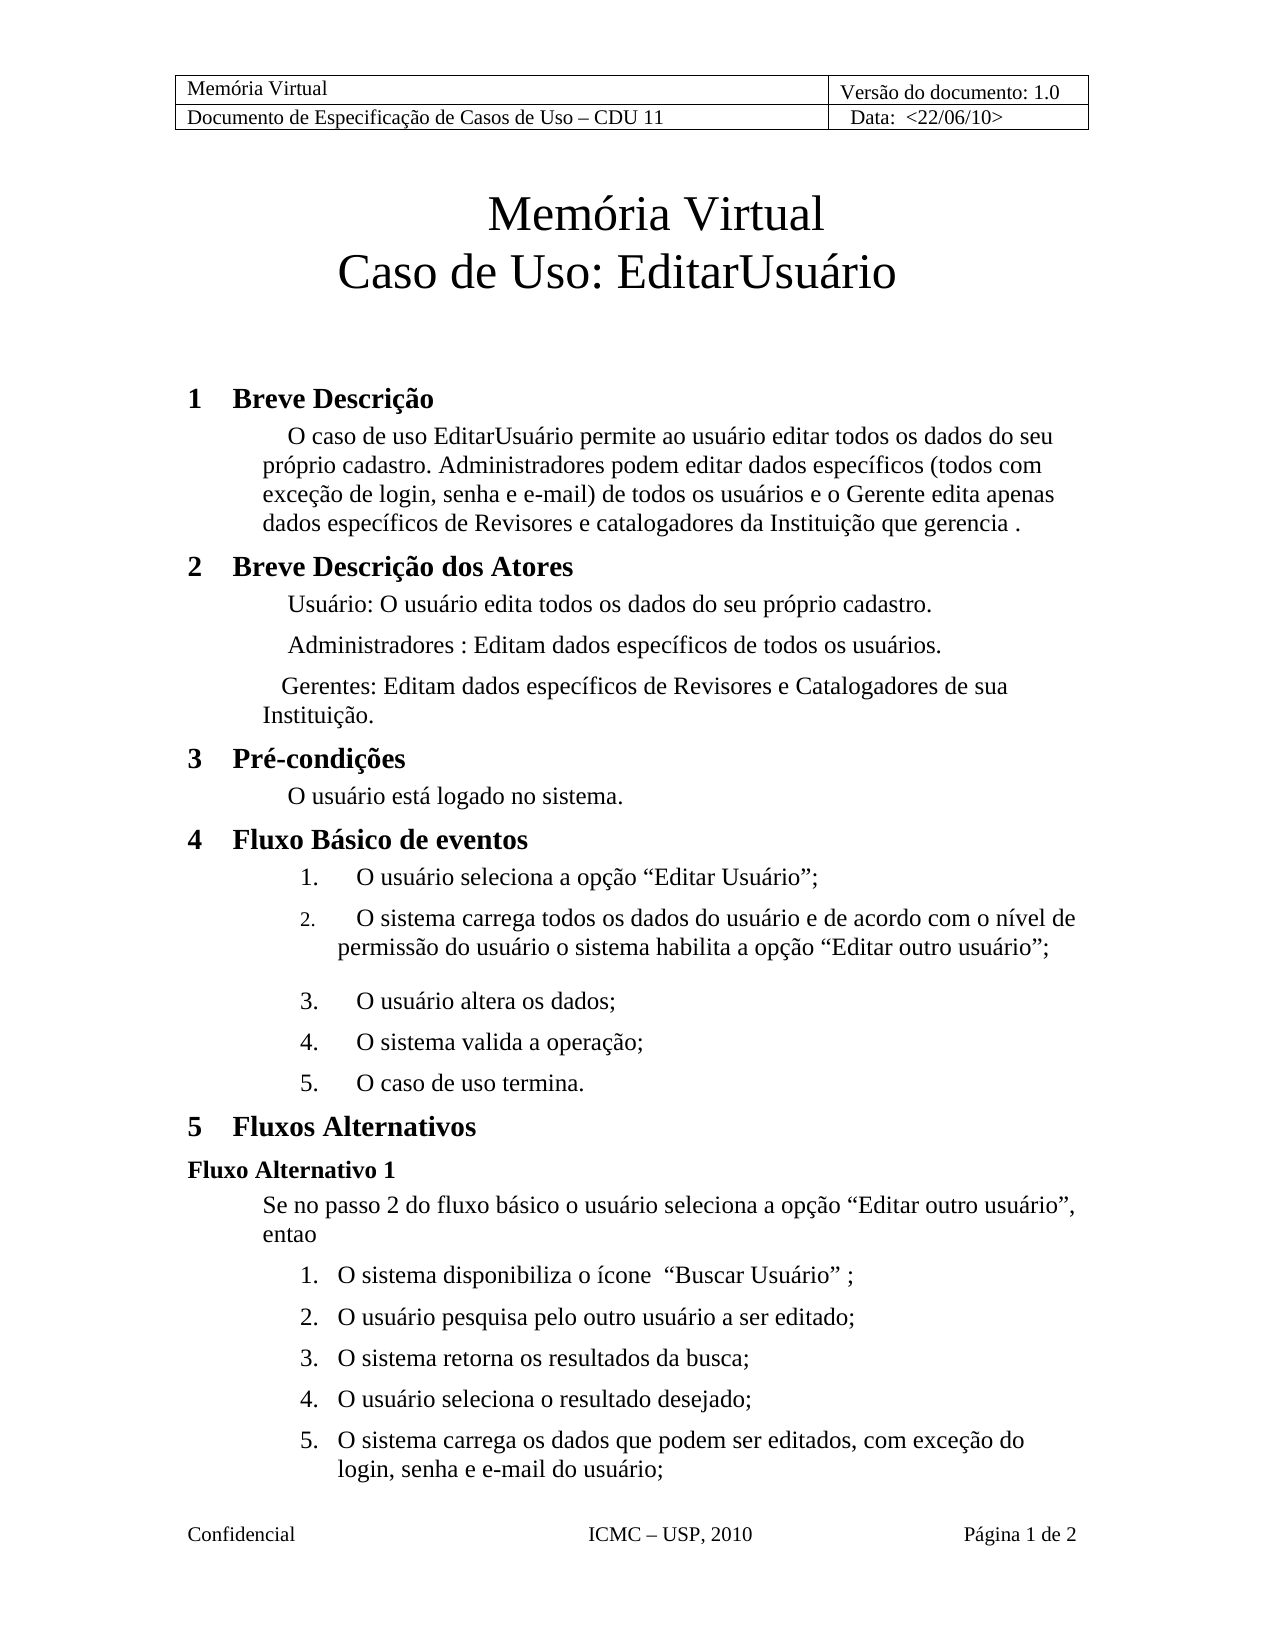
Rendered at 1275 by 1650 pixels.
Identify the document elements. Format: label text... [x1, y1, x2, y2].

text Usuário: O usuário edita todos os dados do seu próprio cadastro. [262, 589, 1087, 617]
title O usuário altera os dados; [300, 986, 1087, 1014]
subtitle Fluxo Alternativo 1 [187, 1156, 1087, 1184]
title Memória Virtual Caso de Uso: EditarUsuário [187, 184, 1087, 299]
list O sistema valida a operação; [300, 1027, 1087, 1056]
text O caso de uso EditarUsuário permite ao usuário editar todos os dados do seu próprio cadastro. Administradores podem editar dados específicos (todos com exceção de login, senha e e-mail) de todos os usuários e o Gerente edita apenas dados específicos de Revisores e catalogadores da Instituição que gerencia . [262, 421, 1087, 536]
list O usuário seleciona a opção “Editar Usuário”; [300, 862, 1087, 891]
list O caso de uso termina. [300, 1068, 1087, 1097]
subtitle Breve Descrição dos Atores [187, 549, 1087, 582]
text Se no passo 2 do fluxo básico o usuário seleciona a opção “Editar outro usuário”, entao [262, 1191, 1087, 1248]
list O sistema retorna os resultados da busca; [300, 1343, 1087, 1372]
list O sistema carrega todos os dados do usuário e de acordo com o nível de permissão do usuário o sistema habilita a opção “Editar outro usuário”; [300, 903, 1087, 961]
subtitle Fluxos Alternativos [187, 1109, 1087, 1143]
text Administradores : Editam dados específicos de todos os usuários. [262, 630, 1087, 659]
subtitle Fluxo Básico de eventos [187, 822, 1087, 856]
list O sistema carrega os dados que podem ser editados, com exceção do login, senha e e-mail do usuário; [300, 1426, 1087, 1483]
subtitle Breve Descrição [187, 382, 1087, 415]
list O sistema disponibiliza o ícone “Buscar Usuário” ; [300, 1261, 1087, 1289]
subtitle Pré-condições [187, 741, 1087, 775]
text Gerentes: Editam dados específicos de Revisores e Catalogadores de sua Instituição. [262, 671, 1087, 729]
text O usuário está logado no sistema. [262, 781, 1087, 810]
list O usuário seleciona o resultado desejado; [300, 1384, 1087, 1413]
list O usuário pesquisa pelo outro usuário a ser editado; [300, 1302, 1087, 1331]
